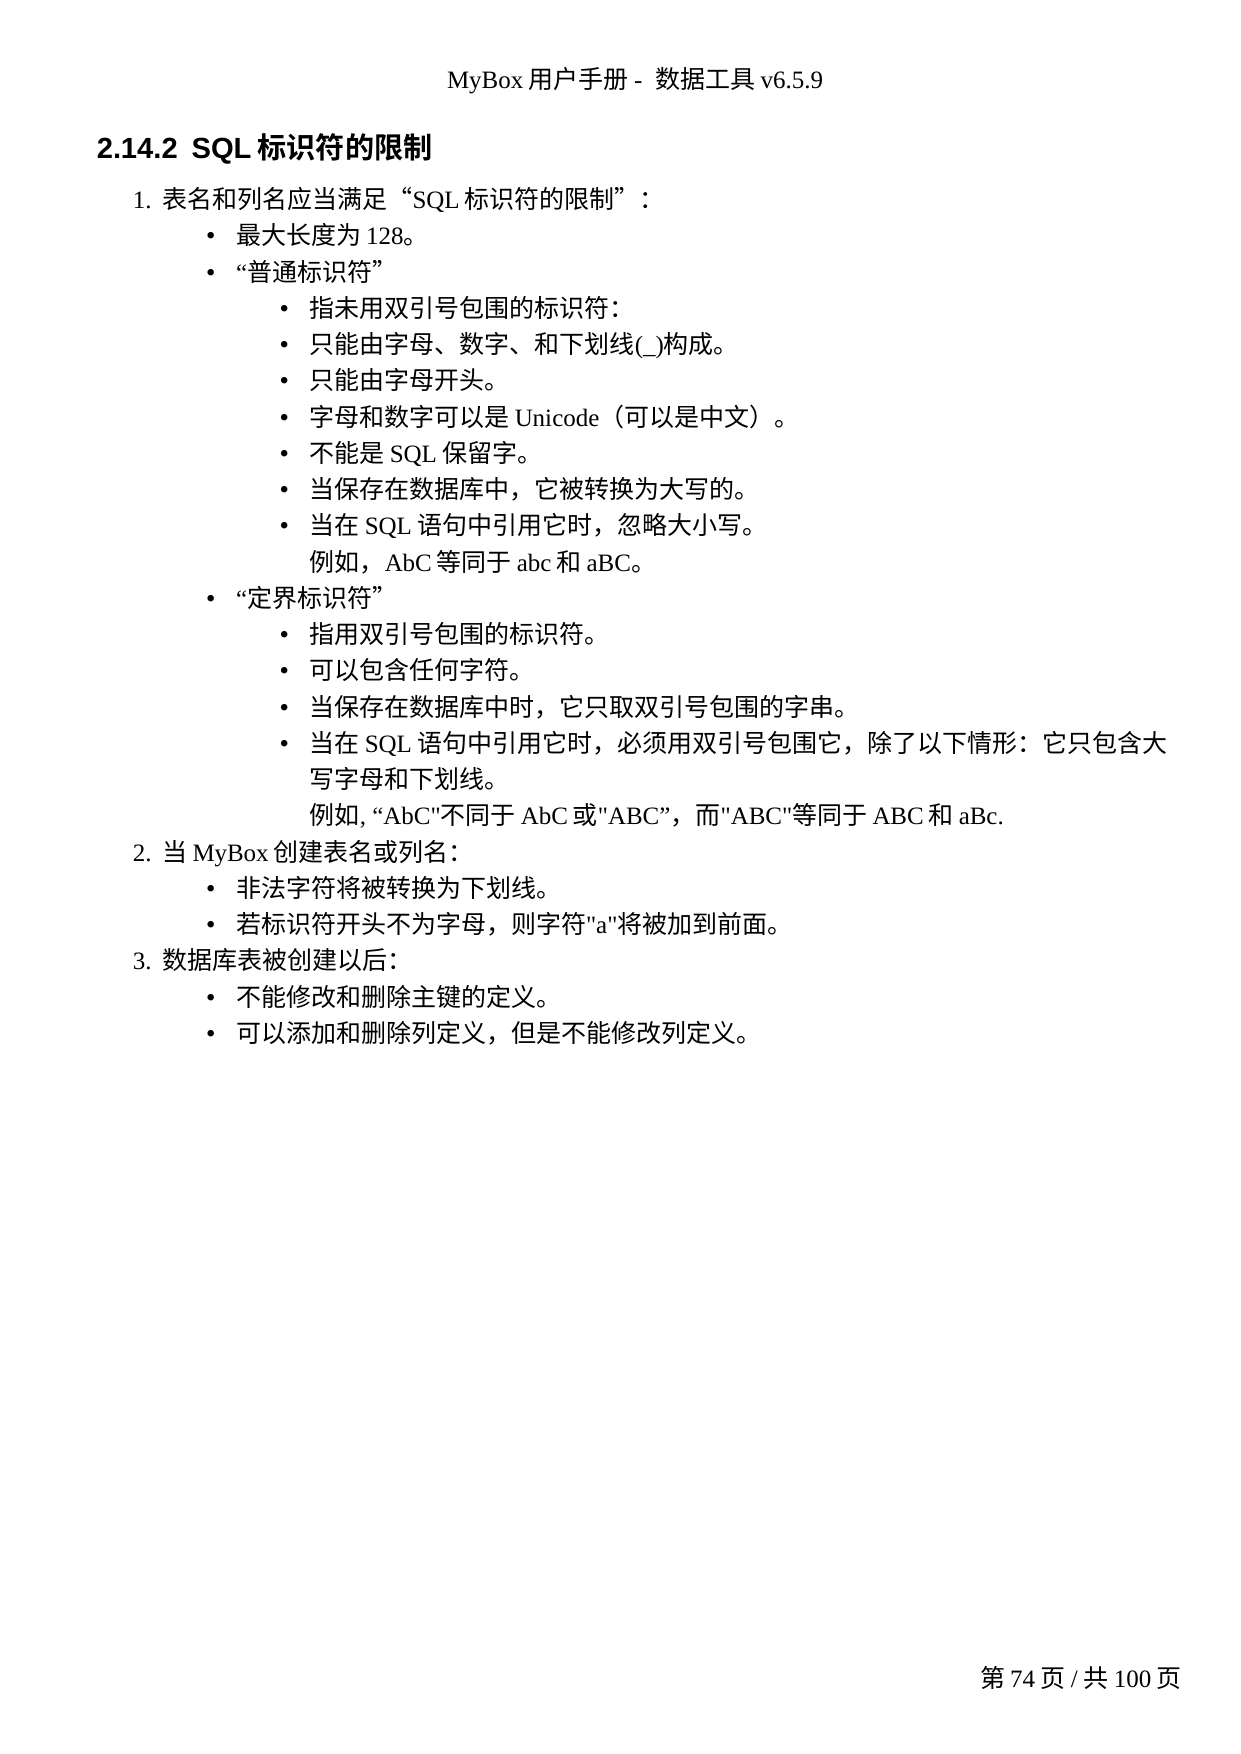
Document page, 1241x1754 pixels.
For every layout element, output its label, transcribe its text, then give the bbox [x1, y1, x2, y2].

list 指未用双引号包围的标识符： [280, 288, 1181, 324]
list 可以包含任何字符。 [280, 651, 1181, 687]
list 表名和列名应当满足“SQL标识符的限制”： [133, 179, 1181, 216]
list 当保存在数据库中时，它只取双引号包围的字串。 [280, 687, 1181, 723]
list “普通标识符” [206, 252, 1181, 288]
list 可以添加和删除列定义，但是不能修改列定义。 [206, 1013, 1181, 1049]
list 当在SQL语句中引用它时，必须用双引号包围它，除了以下情形：它只包含大写字母和下划线。 例如, “AbC"不同于AbC或"ABC”，而"ABC"等同于ABC和aBc. [280, 723, 1181, 832]
list 最大长度为128。 [206, 216, 1181, 252]
list 不能是SQL保留字。 [280, 433, 1181, 469]
list 只能由字母开头。 [280, 361, 1181, 397]
list 当在SQL语句中引用它时，忽略大小写。 例如，AbC等同于abc和aBC。 [280, 506, 1181, 578]
list “定界标识符” [206, 578, 1181, 614]
list 指用双引号包围的标识符。 [280, 614, 1181, 651]
list 若标识符开头不为字母，则字符"a"将被加到前面。 [206, 904, 1181, 941]
list 当保存在数据库中，它被转换为大写的。 [280, 469, 1181, 506]
list 不能修改和删除主键的定义。 [206, 977, 1181, 1013]
list 字母和数字可以是Unicode（可以是中文）。 [280, 397, 1181, 433]
subtitle SQL标识符的限制 [88, 125, 1181, 167]
list 当MyBox创建表名或列名： [133, 832, 1181, 868]
list 数据库表被创建以后： [133, 941, 1181, 977]
list 非法字符将被转换为下划线。 [206, 868, 1181, 904]
list 只能由字母、数字、和下划线(_)构成。 [280, 324, 1181, 361]
